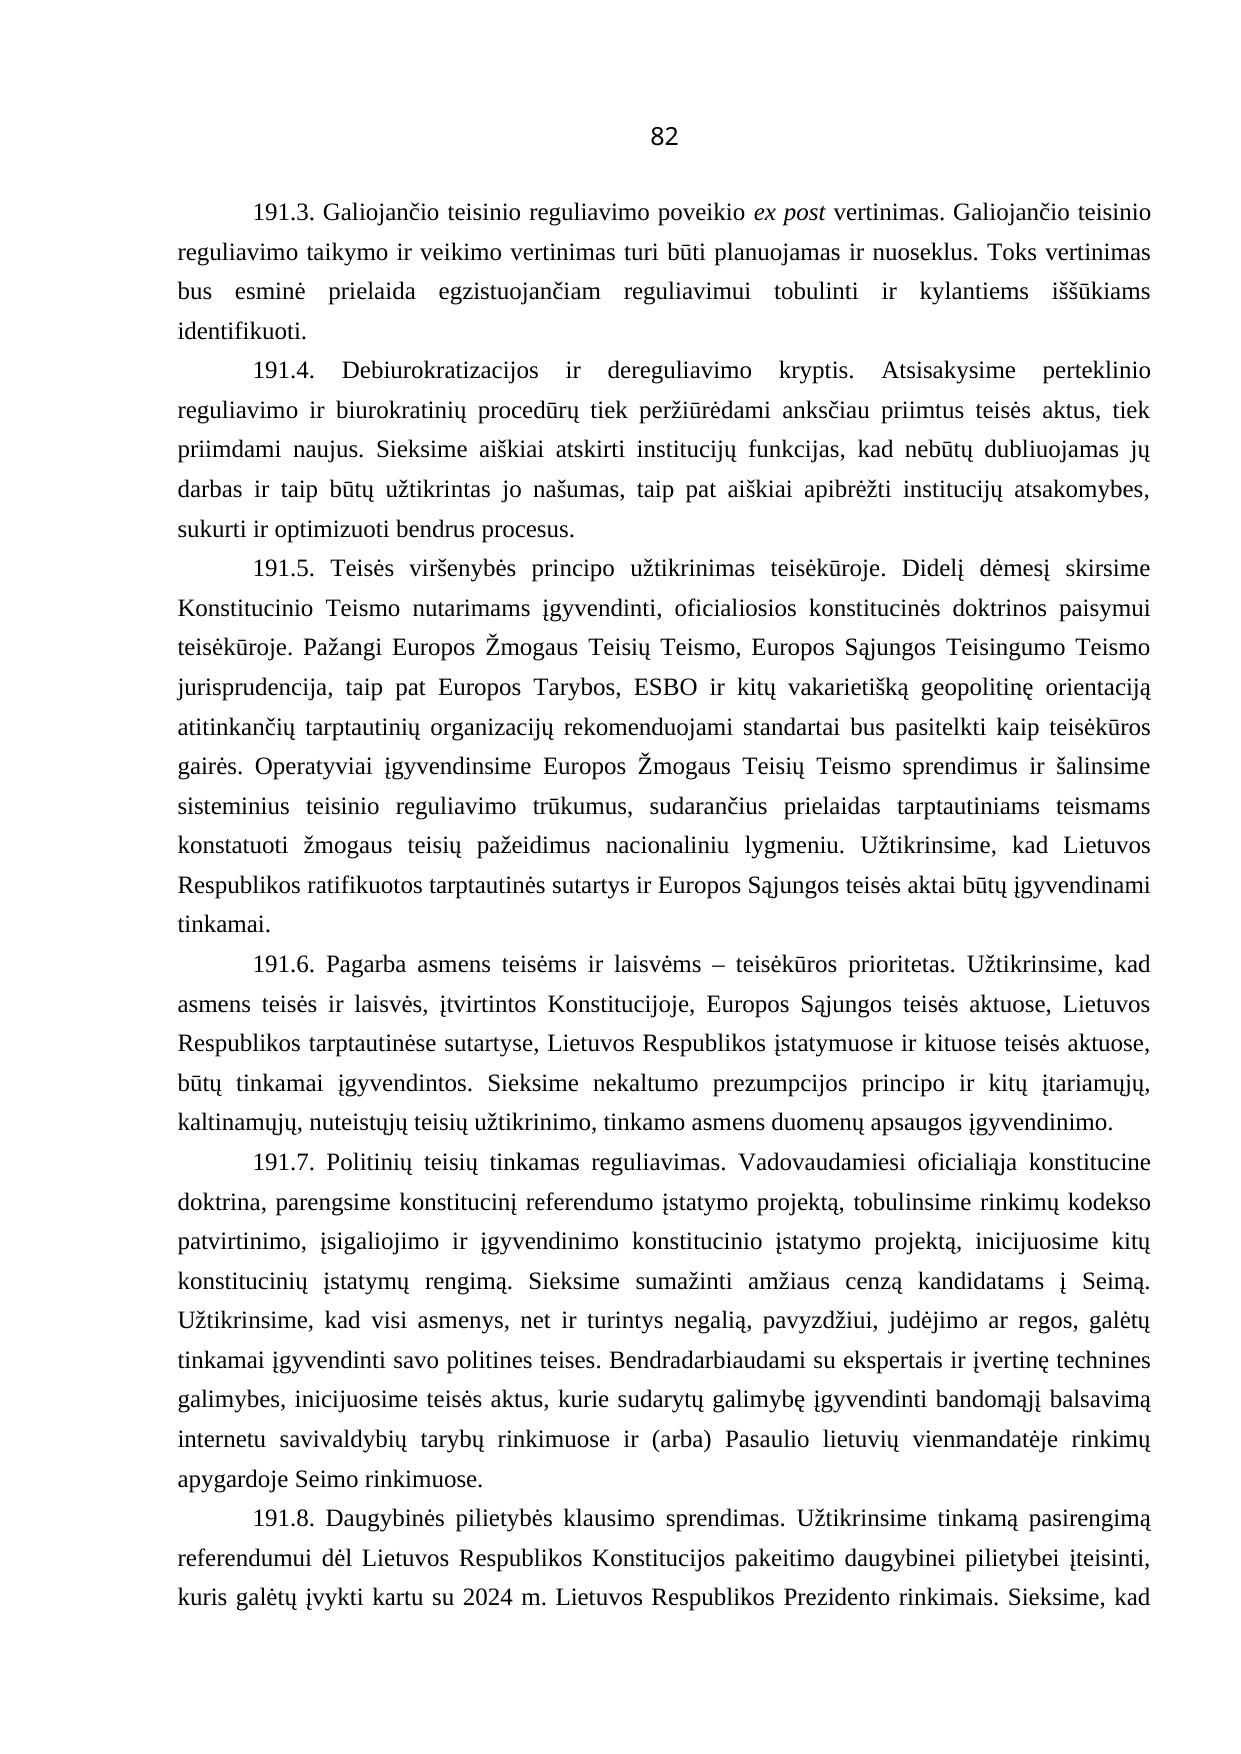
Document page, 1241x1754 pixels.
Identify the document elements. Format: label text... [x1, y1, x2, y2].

text 191.8. Daugybinės pilietybės klausimo sprendimas. Užtikrinsime tinkamą pasirengimą referendumui dėl Lietuvos Respublikos Konstitucijos pakeitimo daugybinei pilietybei įteisinti, kuris galėtų įvykti kartu su 2024 m. Lietuvos Respublikos Prezidento rinkimais. Sieksime, kad [177, 1492, 1152, 1611]
text 191.7. Politinių teisių tinkamas reguliavimas. Vadovaudamiesi oficialiąja konstitucine doktrina, parengsime konstitucinį referendumo įstatymo projektą, tobulinsime rinkimų kodekso patvirtinimo, įsigaliojimo ir įgyvendinimo konstitucinio įstatymo projektą, inicijuosime kitų konstitucinių įstatymų rengimą. Sieksime sumažinti amžiaus cenzą kandidatams į Seimą. Užtikrinsime, kad visi asmenys, net ir turintys negalią, pavyzdžiui, judėjimo ar regos, galėtų tinkamai įgyvendinti savo politines teises. Bendradarbiaudami su ekspertais ir įvertinę technines galimybes, inicijuosime teisės aktus, kurie sudarytų galimybę įgyvendinti bandomąjį balsavimą internetu savivaldybių tarybų rinkimuose ir (arba) Pasaulio lietuvių vienmandatėje rinkimų apygardoje Seimo rinkimuose. [177, 1136, 1152, 1492]
text 191.6. Pagarba asmens teisėms ir laisvėms – teisėkūros prioritetas. Užtikrinsime, kad asmens teisės ir laisvės, įtvirtintos Konstitucijoje, Europos Sąjungos teisės aktuose, Lietuvos Respublikos tarptautinėse sutartyse, Lietuvos Respublikos įstatymuose ir kituose teisės aktuose, būtų tinkamai įgyvendintos. Sieksime nekaltumo prezumpcijos principo ir kitų įtariamųjų, kaltinamųjų, nuteistųjų teisių užtikrinimo, tinkamo asmens duomenų apsaugos įgyvendinimo. [177, 938, 1152, 1136]
text 191.5. Teisės viršenybės principo užtikrinimas teisėkūroje. Didelį dėmesį skirsime Konstitucinio Teismo nutarimams įgyvendinti, oficialiosios konstitucinės doktrinos paisymui teisėkūroje. Pažangi Europos Žmogaus Teisių Teismo, Europos Sąjungos Teisingumo Teismo jurisprudencija, taip pat Europos Tarybos, ESBO ir kitų vakarietišką geopolitinę orientaciją atitinkančių tarptautinių organizacijų rekomenduojami standartai bus pasitelkti kaip teisėkūros gairės. Operatyviai įgyvendinsime Europos Žmogaus Teisių Teismo sprendimus ir šalinsime sisteminius teisinio reguliavimo trūkumus, sudarančius prielaidas tarptautiniams teismams konstatuoti žmogaus teisių pažeidimus nacionaliniu lygmeniu. Užtikrinsime, kad Lietuvos Respublikos ratifikuotos tarptautinės sutartys ir Europos Sąjungos teisės aktai būtų įgyvendinami tinkamai. [177, 542, 1152, 938]
text 191.4. Debiurokratizacijos ir dereguliavimo kryptis. Atsisakysime perteklinio reguliavimo ir biurokratinių procedūrų tiek peržiūrėdami anksčiau priimtus teisės aktus, tiek priimdami naujus. Sieksime aiškiai atskirti institucijų funkcijas, kad nebūtų dubliuojamas jų darbas ir taip būtų užtikrintas jo našumas, taip pat aiškiai apibrėžti institucijų atsakomybes, sukurti ir optimizuoti bendrus procesus. [177, 344, 1152, 542]
text 191.3. Galiojančio teisinio reguliavimo poveikio ex post vertinimas. Galiojančio teisinio reguliavimo taikymo ir veikimo vertinimas turi būti planuojamas ir nuoseklus. Toks vertinimas bus esminė prielaida egzistuojančiam reguliavimui tobulinti ir kylantiems iššūkiams identifikuoti. [177, 186, 1152, 344]
